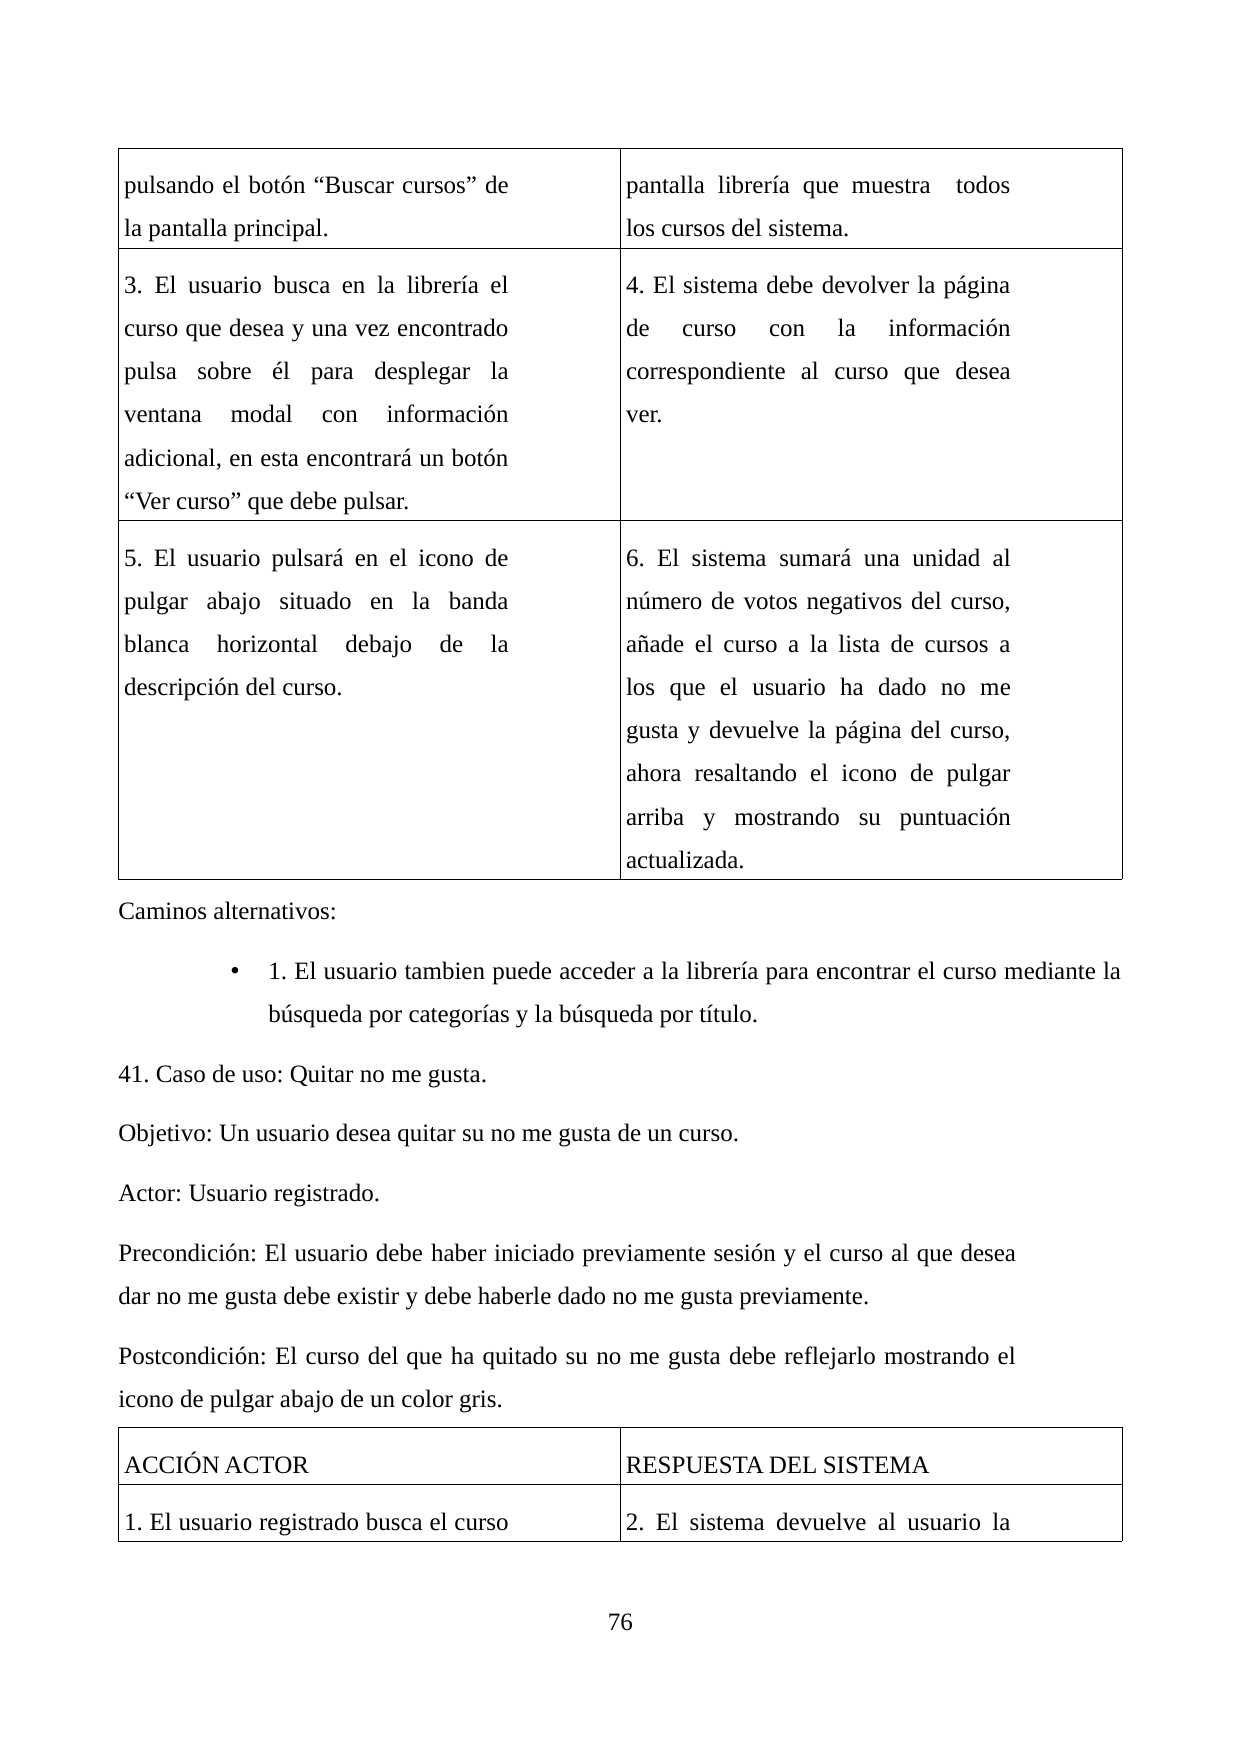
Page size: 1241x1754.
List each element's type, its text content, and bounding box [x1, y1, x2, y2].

text Precondición: El usuario debe haber iniciado previamente sesión y el curso al que desea dar no me gusta debe existir y debe haberle dado no me gusta previamente. [118, 1238, 1017, 1310]
table_cell 4. El sistema debe devolver la página de curso con la información correspondiente al curso que desea ver. [621, 249, 1122, 520]
table_cell 3. El usuario busca en la librería el curso que desea y una vez encontrado pulsa sobre él para desplegar la ventana modal con información adicional, en esta encontrará un botón “Ver curso” que debe pulsar. [119, 249, 620, 520]
list 1. El usuario tambien puede acceder a la librería para encontrar el curso mediante la búsqueda por categorías y la búsqueda por título. [231, 956, 1122, 1028]
table_cell pulsando el botón “Buscar cursos” de la pantalla principal. [119, 149, 620, 248]
table_cell 2. El sistema devuelve al usuario la [621, 1485, 1122, 1541]
text 41. Caso de uso: Quitar no me gusta. [118, 1059, 1017, 1087]
text Actor: Usuario registrado. [118, 1178, 1017, 1207]
text Postcondición: El curso del que ha quitado su no me gusta debe reflejarlo mostrando el icono de pulgar abajo de un color gris. [118, 1341, 1017, 1413]
table_cell 5. El usuario pulsará en el icono de pulgar abajo situado en la banda blanca horizontal debajo de la descripción del curso. [119, 521, 620, 879]
table_cell pantalla librería que muestra todos los cursos del sistema. [621, 149, 1122, 248]
table_header ACCIÓN ACTOR [119, 1428, 620, 1484]
table_header RESPUESTA DEL SISTEMA [621, 1428, 1122, 1484]
table_cell 1. El usuario registrado busca el curso [119, 1485, 620, 1541]
text Caminos alternativos: [118, 896, 1017, 925]
text Objetivo: Un usuario desea quitar su no me gusta de un curso. [118, 1118, 1017, 1147]
table_cell 6. El sistema sumará una unidad al número de votos negativos del curso, añade el curso a la lista de cursos a los que el usuario ha dado no me gusta y devuelve la página del curso, ahora resaltando el icono de pulgar arriba y mostrando su puntuación actualizada. [621, 521, 1122, 879]
